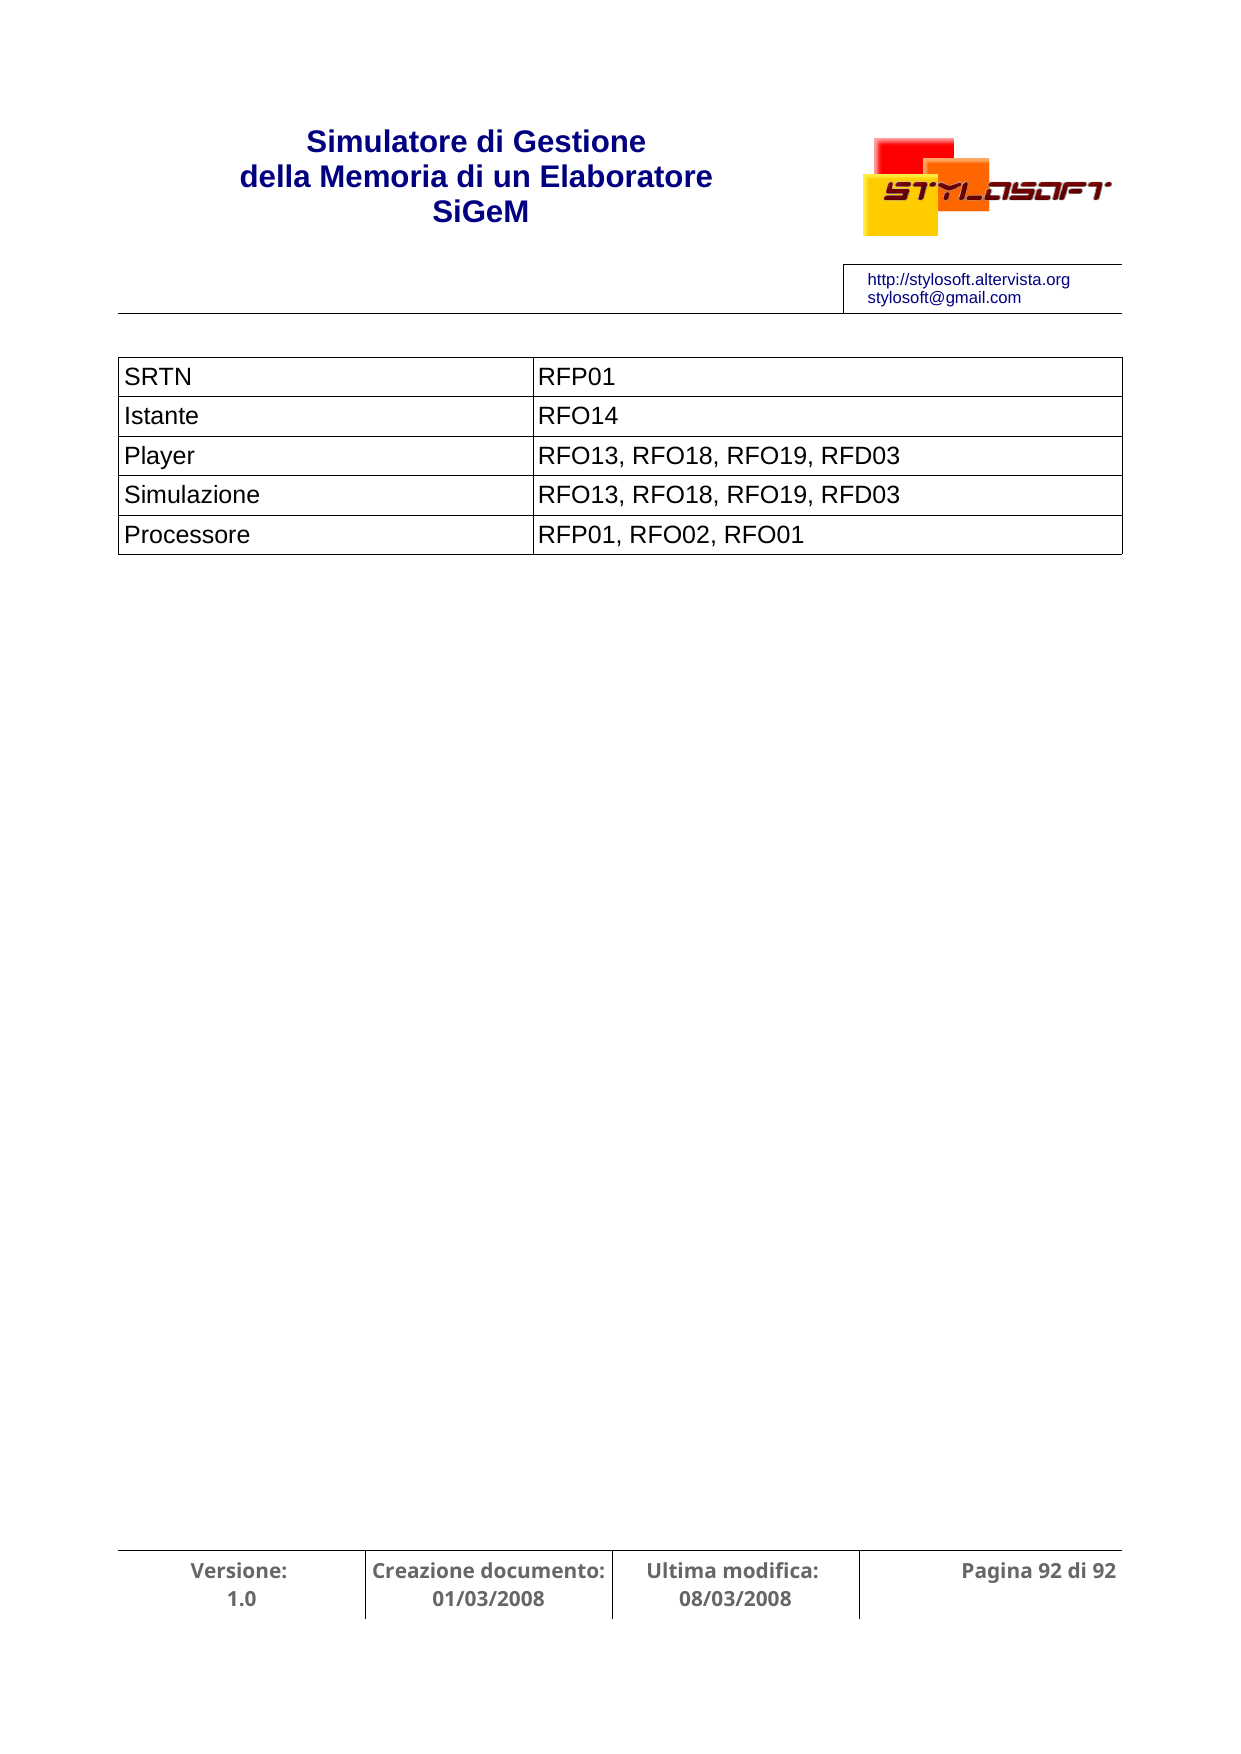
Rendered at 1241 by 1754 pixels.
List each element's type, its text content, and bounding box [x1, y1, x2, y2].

table_cell Player [119, 437, 533, 475]
table_cell Istante [119, 397, 533, 436]
table_cell RFO13, RFO18, RFO19, RFD03 [534, 437, 1122, 475]
table_cell RFO14 [534, 397, 1122, 436]
table_cell RFO13, RFO18, RFO19, RFD03 [534, 476, 1122, 514]
picture [848, 123, 1117, 247]
table_cell SRTN [119, 358, 533, 396]
table_cell Simulazione [119, 476, 533, 514]
table_cell Processore [119, 516, 533, 554]
table_cell RFP01, RFO02, RFO01 [534, 516, 1122, 554]
table_cell RFP01 [534, 358, 1122, 396]
